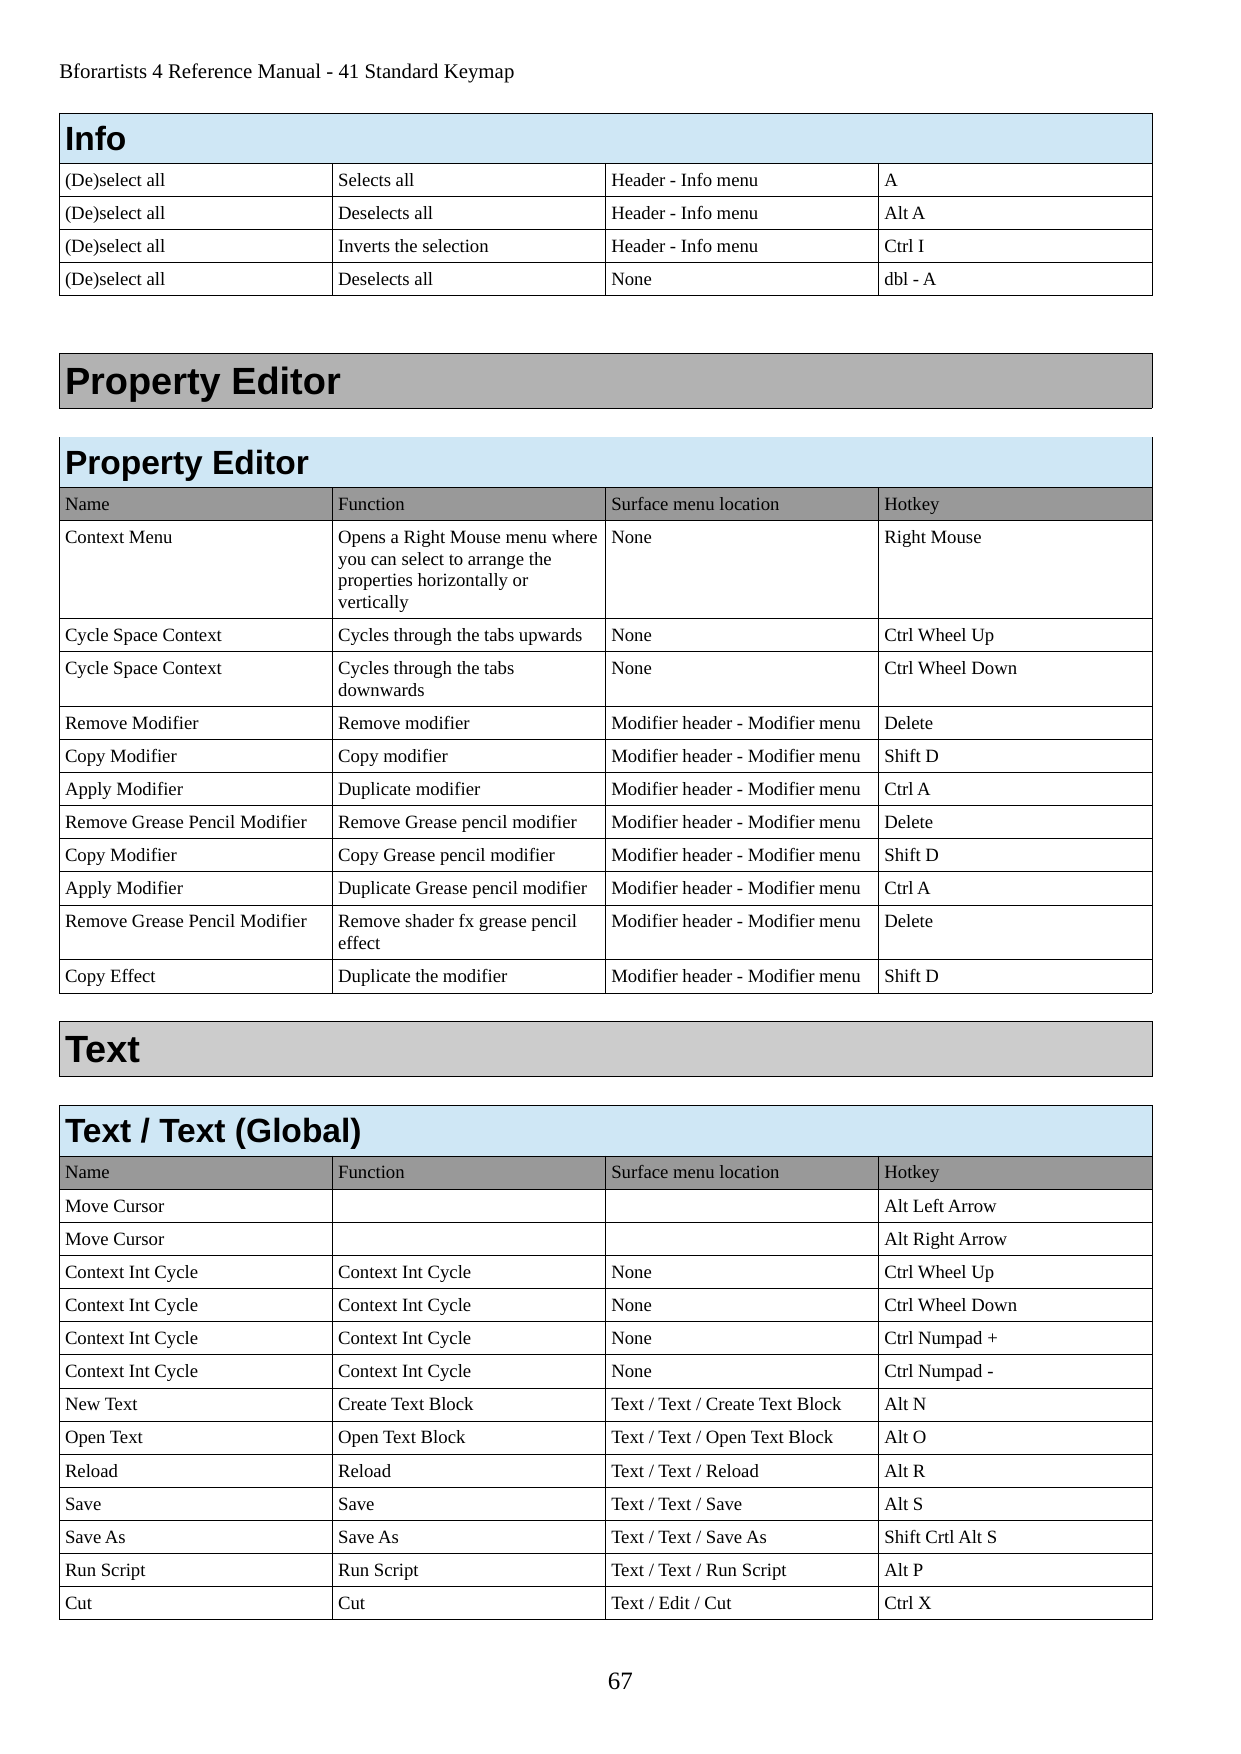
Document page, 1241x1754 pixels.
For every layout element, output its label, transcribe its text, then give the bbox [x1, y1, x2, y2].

table_cell Selects all [333, 164, 605, 196]
table_cell Ctrl X [879, 1587, 1152, 1619]
table_cell Modifier header - Modifier menu [606, 960, 878, 992]
table_cell Ctrl I [879, 230, 1152, 262]
table_cell (De)select all [60, 164, 332, 196]
table_cell Cycle Space Context [60, 619, 332, 651]
table_cell Context Int Cycle [333, 1322, 605, 1354]
table_cell Modifier header - Modifier menu [606, 740, 878, 772]
table_cell New Text [60, 1389, 332, 1421]
table_cell Name [60, 1157, 332, 1189]
table_cell Ctrl A [879, 773, 1152, 805]
table_cell Duplicate Grease pencil modifier [333, 872, 605, 904]
table_cell Copy modifier [333, 740, 605, 772]
table_cell Hotkey [879, 488, 1152, 520]
table_cell Alt N [879, 1389, 1152, 1421]
table_cell Reload [333, 1455, 605, 1487]
table_cell Context Menu [60, 521, 332, 618]
table_cell Alt P [879, 1554, 1152, 1586]
table_cell [606, 1190, 878, 1222]
table_cell Deselects all [333, 263, 605, 295]
table_cell None [606, 263, 878, 295]
table_cell Context Int Cycle [60, 1256, 332, 1288]
table_cell Context Int Cycle [60, 1322, 332, 1354]
table_cell Move Cursor [60, 1190, 332, 1222]
table_cell Modifier header - Modifier menu [606, 906, 878, 959]
table_cell Remove Grease Pencil Modifier [60, 806, 332, 838]
table_cell Ctrl Wheel Up [879, 1256, 1152, 1288]
table_cell Cycles through the tabs downwards [333, 652, 605, 706]
table_cell Shift D [879, 740, 1152, 772]
table_cell Alt Right Arrow [879, 1223, 1152, 1255]
table_cell Alt Left Arrow [879, 1190, 1152, 1222]
table_cell Context Int Cycle [333, 1355, 605, 1387]
table_cell Reload [60, 1455, 332, 1487]
table_cell Ctrl Wheel Down [879, 652, 1152, 706]
table_cell Delete [879, 806, 1152, 838]
table_cell Alt R [879, 1455, 1152, 1487]
table_header Text / Text (Global) [60, 1106, 1152, 1156]
table_cell Header - Info menu [606, 230, 878, 262]
table_cell Alt S [879, 1488, 1152, 1520]
table_cell Remove Modifier [60, 707, 332, 739]
table_cell (De)select all [60, 263, 332, 295]
table_cell Opens a Right Mouse menu where you can select to arrange the properties horizontally or vertically [333, 521, 605, 618]
table_cell Copy Modifier [60, 839, 332, 871]
table_cell Delete [879, 707, 1152, 739]
table_header Property Editor [60, 354, 1152, 408]
table_cell Run Script [60, 1554, 332, 1586]
table_cell Duplicate modifier [333, 773, 605, 805]
table_cell Name [60, 488, 332, 520]
table_cell Context Int Cycle [60, 1355, 332, 1387]
table_cell Modifier header - Modifier menu [606, 839, 878, 871]
table_cell Text / Text / Save As [606, 1521, 878, 1553]
table_cell Text / Text / Save [606, 1488, 878, 1520]
table_cell Header - Info menu [606, 164, 878, 196]
table_cell Context Int Cycle [333, 1289, 605, 1321]
table_cell Cut [60, 1587, 332, 1619]
table_cell [333, 1190, 605, 1222]
table_cell Surface menu location [606, 488, 878, 520]
table_cell Context Int Cycle [60, 1289, 332, 1321]
table_cell None [606, 1289, 878, 1321]
table_cell (De)select all [60, 197, 332, 229]
table_cell Cycle Space Context [60, 652, 332, 706]
table_cell Function [333, 1157, 605, 1189]
table_cell Ctrl A [879, 872, 1152, 904]
table_cell [606, 1223, 878, 1255]
table_cell Hotkey [879, 1157, 1152, 1189]
table_cell Text / Text / Run Script [606, 1554, 878, 1586]
table_cell Remove Grease Pencil Modifier [60, 906, 332, 959]
table_header Property Editor [60, 437, 1152, 487]
table_cell (De)select all [60, 230, 332, 262]
table_cell Modifier header - Modifier menu [606, 773, 878, 805]
table_cell None [606, 521, 878, 618]
table_cell Move Cursor [60, 1223, 332, 1255]
table_cell Duplicate the modifier [333, 960, 605, 992]
table_cell Create Text Block [333, 1389, 605, 1421]
table_cell Copy Modifier [60, 740, 332, 772]
table_cell Shift D [879, 960, 1152, 992]
table_header Info [60, 114, 1152, 163]
table_cell Ctrl Numpad + [879, 1322, 1152, 1354]
table_cell Cut [333, 1587, 605, 1619]
table_cell Surface menu location [606, 1157, 878, 1189]
table_cell Text / Edit / Cut [606, 1587, 878, 1619]
table_cell [333, 1223, 605, 1255]
table_header Text [60, 1022, 1152, 1076]
table_cell Apply Modifier [60, 773, 332, 805]
table_cell None [606, 1355, 878, 1387]
table_cell Ctrl Numpad - [879, 1355, 1152, 1387]
table_cell A [879, 164, 1152, 196]
table_cell Alt O [879, 1422, 1152, 1454]
table_cell Right Mouse [879, 521, 1152, 618]
table_cell Open Text [60, 1422, 332, 1454]
table_cell dbl - A [879, 263, 1152, 295]
table_cell Deselects all [333, 197, 605, 229]
table_cell Shift Crtl Alt S [879, 1521, 1152, 1553]
table_cell Header - Info menu [606, 197, 878, 229]
table_cell Modifier header - Modifier menu [606, 806, 878, 838]
table_cell Text / Text / Reload [606, 1455, 878, 1487]
table_cell Alt A [879, 197, 1152, 229]
table_cell None [606, 1322, 878, 1354]
table_cell Save As [60, 1521, 332, 1553]
table_cell Run Script [333, 1554, 605, 1586]
table_cell Modifier header - Modifier menu [606, 872, 878, 904]
table_cell None [606, 652, 878, 706]
table_cell Remove modifier [333, 707, 605, 739]
table_cell Copy Effect [60, 960, 332, 992]
table_cell Text / Text / Create Text Block [606, 1389, 878, 1421]
table_cell Delete [879, 906, 1152, 959]
table_cell None [606, 1256, 878, 1288]
table_cell Save [333, 1488, 605, 1520]
table_cell Text / Text / Open Text Block [606, 1422, 878, 1454]
table_cell None [606, 619, 878, 651]
table_cell Context Int Cycle [333, 1256, 605, 1288]
table_cell Remove shader fx grease pencil effect [333, 906, 605, 959]
table_cell Ctrl Wheel Down [879, 1289, 1152, 1321]
table_cell Function [333, 488, 605, 520]
table_cell Modifier header - Modifier menu [606, 707, 878, 739]
table_cell Apply Modifier [60, 872, 332, 904]
table_cell Copy Grease pencil modifier [333, 839, 605, 871]
table_cell Shift D [879, 839, 1152, 871]
table_cell Inverts the selection [333, 230, 605, 262]
table_cell Save [60, 1488, 332, 1520]
table_cell Ctrl Wheel Up [879, 619, 1152, 651]
table_cell Save As [333, 1521, 605, 1553]
table_cell Remove Grease pencil modifier [333, 806, 605, 838]
table_cell Cycles through the tabs upwards [333, 619, 605, 651]
table_cell Open Text Block [333, 1422, 605, 1454]
